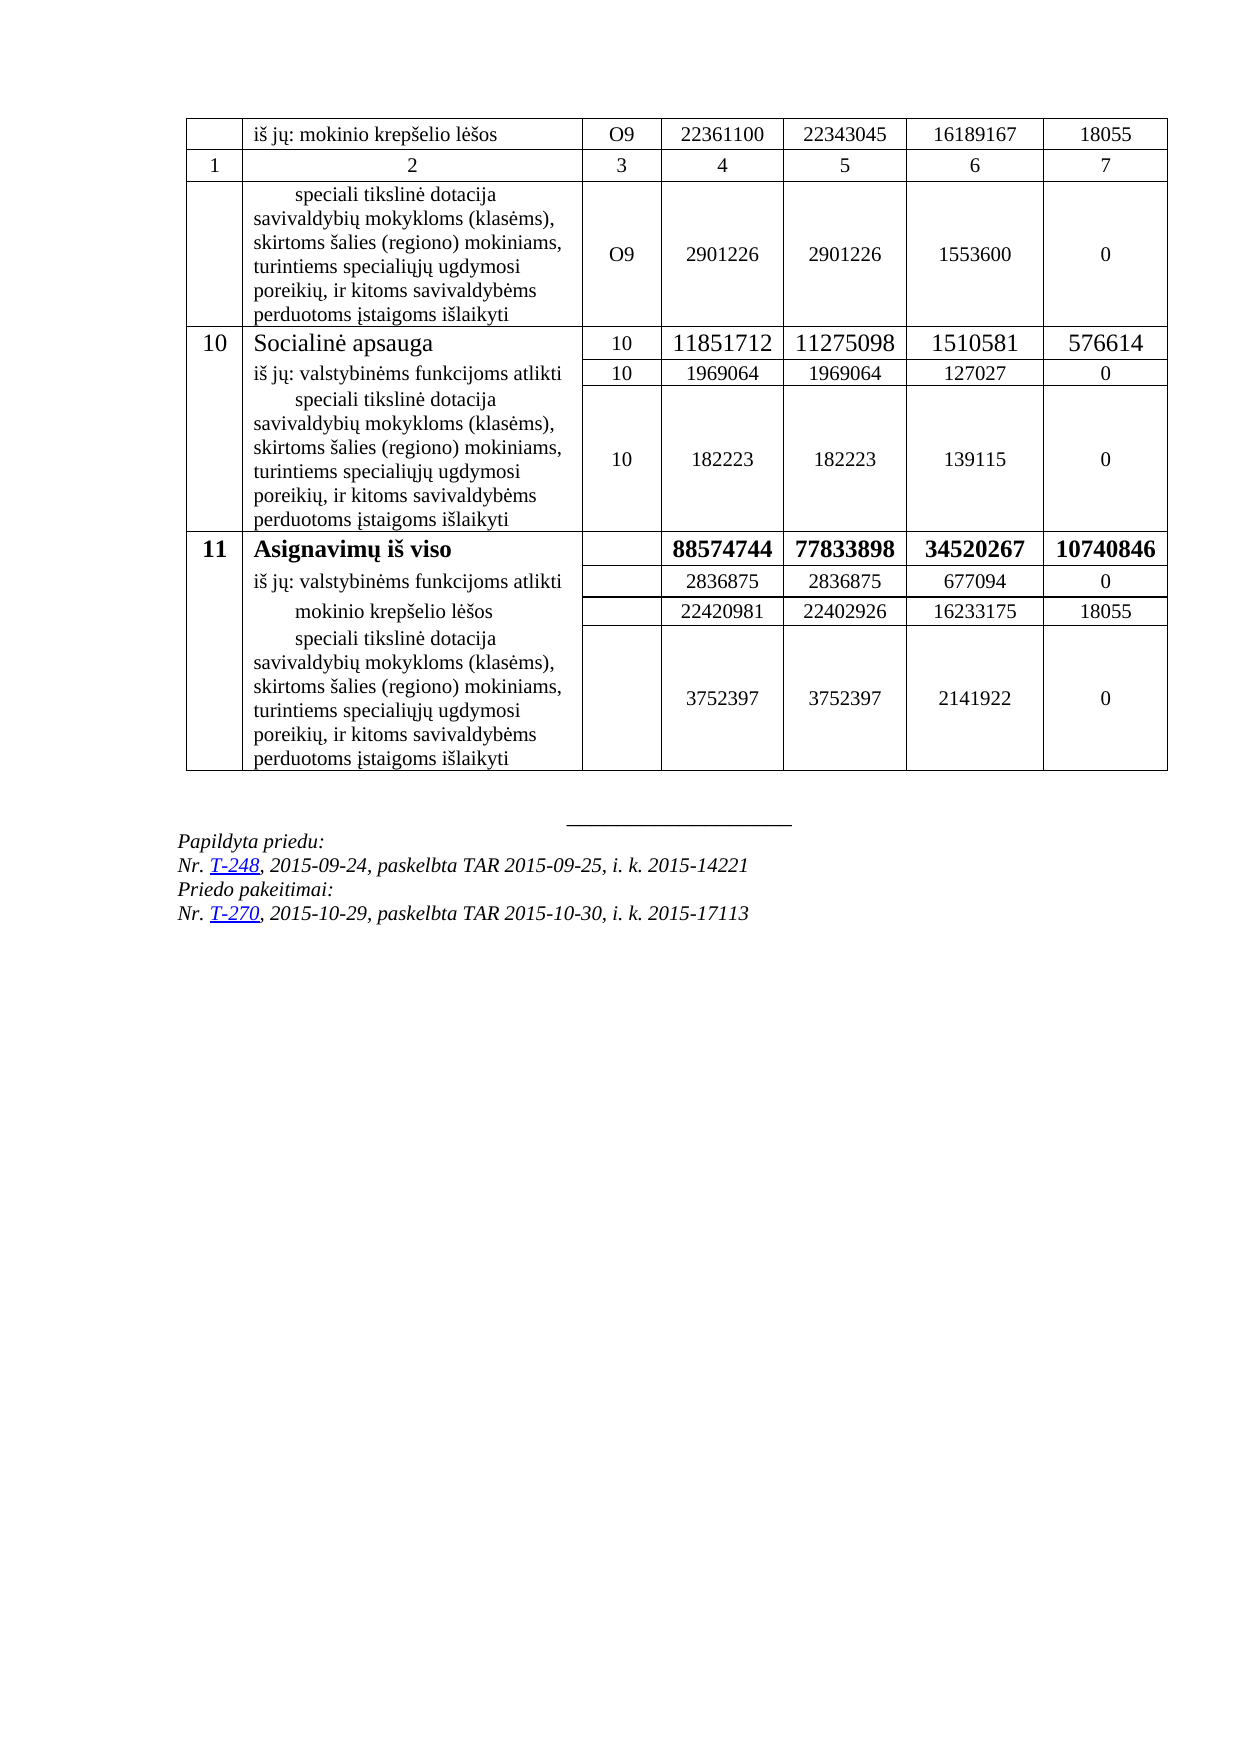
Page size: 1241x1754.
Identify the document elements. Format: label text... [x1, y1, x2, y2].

table_cell [583, 598, 661, 624]
table_cell iš jų: valstybinėms funkcijoms atlikti [243, 359, 582, 385]
table_cell 34520267 [907, 532, 1043, 565]
table_cell 139115 [907, 386, 1043, 531]
table_cell 0 [1044, 566, 1167, 596]
table_cell 1969064 [784, 360, 906, 385]
table_cell iš jų: valstybinėms funkcijoms atlikti [243, 565, 582, 596]
table_cell [187, 596, 242, 624]
table_cell 11275098 [784, 327, 906, 359]
table_cell 16189167 [907, 119, 1043, 149]
table_cell 10740846 [1044, 532, 1167, 565]
table_cell [187, 625, 242, 770]
table_cell 1 [187, 150, 242, 181]
table_cell 0 [1044, 360, 1167, 385]
table_cell 10 [583, 327, 661, 359]
table_cell Socialinė apsauga [243, 327, 582, 359]
table_cell 0 [1044, 626, 1167, 770]
text Nr. T-270, 2015-10-29, paskelbta TAR 2015-10-30, i. k. 2015-17113 [177, 901, 1181, 925]
table_cell 22343045 [784, 119, 906, 149]
table_cell 1553600 [907, 182, 1043, 326]
table_cell 7 [1044, 150, 1167, 181]
table_cell 576614 [1044, 327, 1167, 359]
table_cell 2836875 [784, 566, 906, 596]
table_cell 3 [583, 150, 661, 181]
table_cell O9 [583, 119, 661, 149]
table_cell 2901226 [662, 182, 783, 326]
table_cell 2 [243, 150, 582, 181]
table_cell 2141922 [907, 626, 1043, 770]
table_cell [187, 359, 242, 385]
table_cell 5 [784, 150, 906, 181]
table_cell 16233175 [907, 598, 1043, 624]
table_cell 3752397 [784, 626, 906, 770]
table_cell 10 [187, 327, 242, 359]
table_cell speciali tikslinė dotacija savivaldybių mokykloms (klasėms), skirtoms šalies (regiono) mokiniams, turintiems specialiųjų ugdymosi poreikių, ir kitoms savivaldybėms perduotoms įstaigoms išlaikyti [243, 182, 582, 326]
table_cell 22420981 [662, 598, 783, 624]
table_cell 11851712 [662, 327, 783, 359]
table_cell 22361100 [662, 119, 783, 149]
table_cell Asignavimų iš viso [243, 532, 582, 565]
table_cell iš jų: mokinio krepšelio lėšos [243, 119, 582, 149]
table_cell [187, 119, 242, 149]
table_cell 2836875 [662, 566, 783, 596]
table_cell 182223 [784, 386, 906, 531]
table_cell [583, 566, 661, 596]
table_cell 11 [187, 532, 242, 565]
table_cell 22402926 [784, 598, 906, 624]
table_cell 18055 [1044, 598, 1167, 624]
table_cell 182223 [662, 386, 783, 531]
text Papildyta priedu: [177, 828, 1181, 853]
table_cell 88574744 [662, 532, 783, 565]
table_cell 127027 [907, 360, 1043, 385]
table_cell 3752397 [662, 626, 783, 770]
table_cell 10 [583, 386, 661, 531]
table_cell 0 [1044, 182, 1167, 326]
table_cell 1510581 [907, 327, 1043, 359]
text Nr. T-248, 2015-09-24, paskelbta TAR 2015-09-25, i. k. 2015-14221 [177, 853, 1181, 877]
table_cell [187, 565, 242, 596]
table_cell [583, 532, 661, 565]
table_cell 677094 [907, 566, 1043, 596]
table_cell 6 [907, 150, 1043, 181]
table_cell 18055 [1044, 119, 1167, 149]
table_cell 77833898 [784, 532, 906, 565]
table_cell 10 [583, 360, 661, 385]
table_cell 1969064 [662, 360, 783, 385]
table_cell O9 [583, 182, 661, 326]
table_cell [187, 182, 242, 326]
table_cell [583, 626, 661, 770]
table_cell 4 [662, 150, 783, 181]
table_cell speciali tikslinė dotacija savivaldybių mokykloms (klasėms), skirtoms šalies (regiono) mokiniams, turintiems specialiųjų ugdymosi poreikių, ir kitoms savivaldybėms perduotoms įstaigoms išlaikyti [243, 625, 582, 770]
text __________________ [177, 800, 1181, 828]
table_cell mokinio krepšelio lėšos [243, 596, 582, 624]
text Priedo pakeitimai: [177, 877, 1181, 901]
table_cell [187, 385, 242, 531]
table_cell 0 [1044, 386, 1167, 531]
table_cell speciali tikslinė dotacija savivaldybių mokykloms (klasėms), skirtoms šalies (regiono) mokiniams, turintiems specialiųjų ugdymosi poreikių, ir kitoms savivaldybėms perduotoms įstaigoms išlaikyti [243, 385, 582, 531]
table_cell 2901226 [784, 182, 906, 326]
